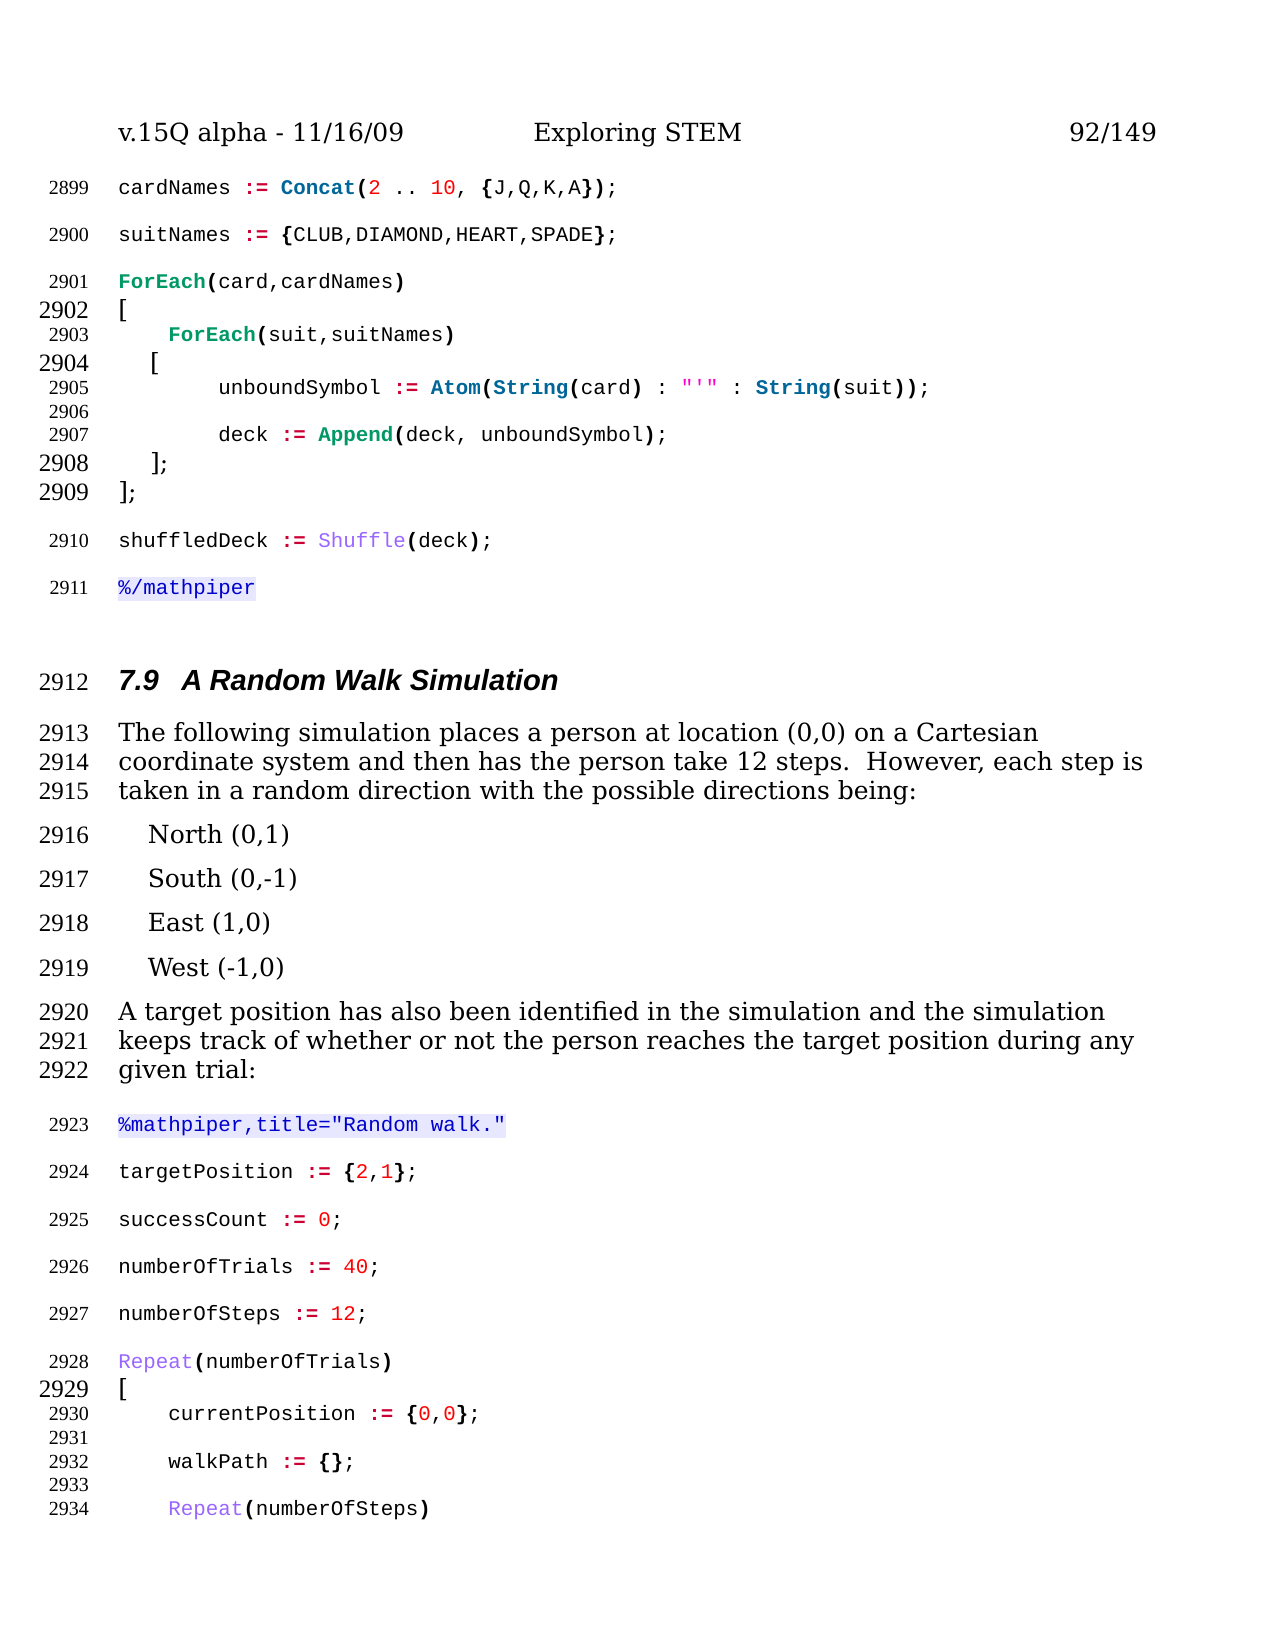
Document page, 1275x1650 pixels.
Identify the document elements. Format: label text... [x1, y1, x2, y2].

text ForEach(card,cardNames) [118, 271, 1157, 295]
text numberOfTrials := 40; [118, 1256, 1157, 1280]
text The following simulation places a person at location (0,0) on a Cartesian coordinate system and then has the person take 12 steps. However, each step is taken in a random direction with the possible directions being: [118, 718, 1157, 805]
subtitle A Random Walk Simulation [118, 663, 1157, 697]
text successCount := 0; [118, 1209, 1157, 1232]
text East (1,0) [148, 909, 1157, 938]
text currentPosition := {0,0}; [118, 1403, 1157, 1427]
text suitNames := {CLUB,DIAMOND,HEART,SPADE}; [118, 224, 1157, 248]
text ]; [118, 477, 1157, 506]
text ForEach(suit,suitNames) [118, 324, 1157, 348]
text cardNames := Concat(2 .. 10, {J,Q,K,A}); [118, 177, 1157, 200]
text A target position has also been identified in the simulation and the simulation keeps track of whether or not the person reaches the target position during any given trial: [118, 997, 1157, 1084]
text [ [118, 1374, 1157, 1403]
text %/mathpiper [118, 577, 1157, 601]
text Repeat(numberOfTrials) [118, 1351, 1157, 1374]
text targetPosition := {2,1}; [118, 1161, 1157, 1185]
text unboundSymbol := Atom(String(card) : "'" : String(suit)); [118, 377, 1157, 401]
text Repeat(numberOfSteps) [118, 1498, 1157, 1522]
text North (0,1) [148, 820, 1157, 849]
text South (0,-1) [148, 864, 1157, 894]
text [ [118, 348, 1157, 377]
text deck := Append(deck, unboundSymbol); [118, 424, 1157, 448]
text [ [118, 295, 1157, 324]
text ]; [118, 448, 1157, 477]
text %mathpiper,title="Random walk." [118, 1114, 1157, 1138]
text shuffledDeck := Shuffle(deck); [118, 530, 1157, 553]
text numberOfSteps := 12; [118, 1303, 1157, 1327]
text walkPath := {}; [118, 1451, 1157, 1474]
text West (-1,0) [148, 953, 1157, 982]
